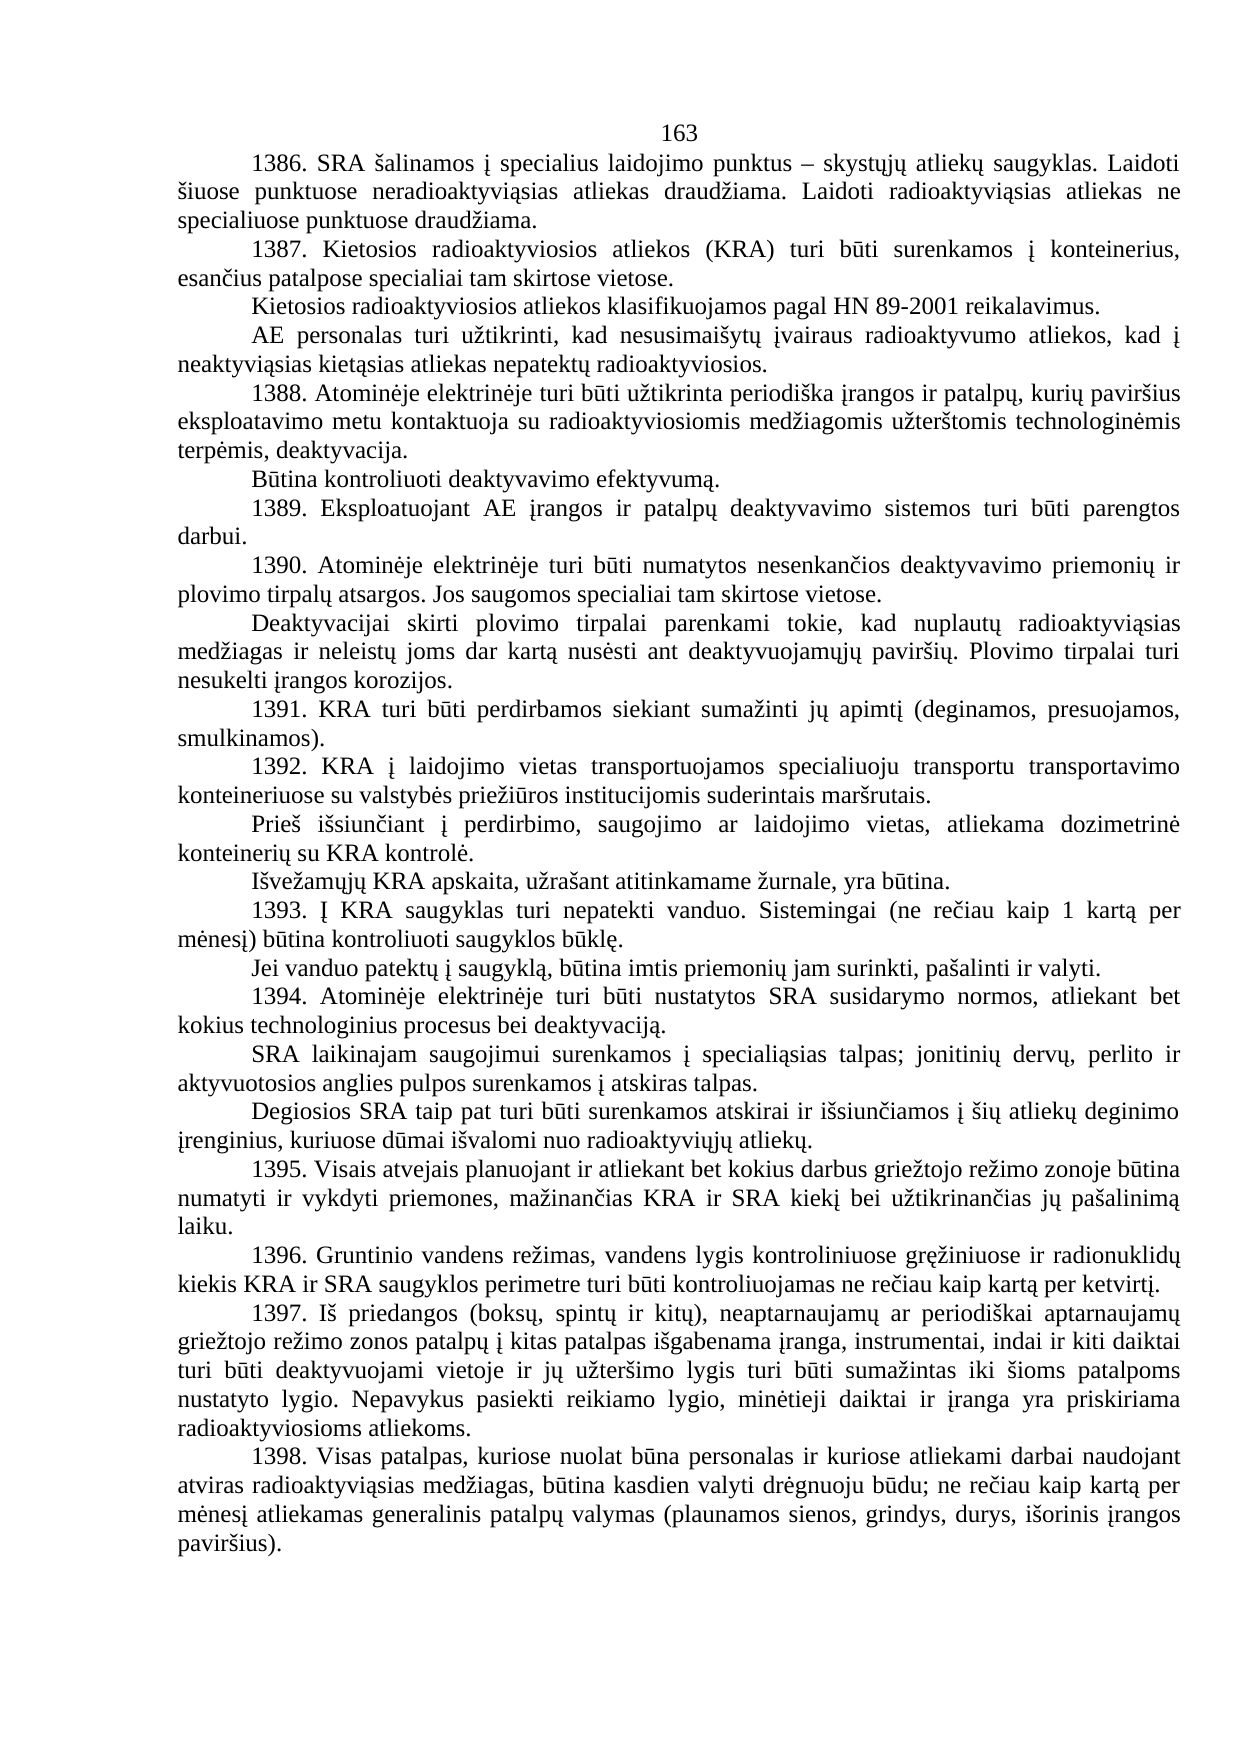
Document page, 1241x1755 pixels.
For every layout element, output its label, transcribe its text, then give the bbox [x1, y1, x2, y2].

text 1397. Iš priedangos (boksų, spintų ir kitų), neaptarnaujamų ar periodiškai aptarnaujamų griežtojo režimo zonos patalpų į kitas patalpas išgabenama įranga, instrumentai, indai ir kiti daiktai turi būti deaktyvuojami vietoje ir jų užteršimo lygis turi būti sumažintas iki šioms patalpoms nustatyto lygio. Nepavykus pasiekti reikiamo lygio, minėtieji daiktai ir įranga yra priskiriama radioaktyviosioms atliekoms. [177, 1298, 1181, 1441]
text 1391. KRA turi būti perdirbamos siekiant sumažinti jų apimtį (deginamos, presuojamos, smulkinamos). [177, 694, 1181, 751]
text Kietosios radioaktyviosios atliekos klasifikuojamos pagal HN 89-2001 reikalavimus. [177, 291, 1181, 320]
text Deaktyvacijai skirti plovimo tirpalai parenkami tokie, kad nuplautų radioaktyviąsias medžiagas ir neleistų joms dar kartą nusėsti ant deaktyvuojamųjų paviršių. Plovimo tirpalai turi nesukelti įrangos korozijos. [177, 608, 1181, 694]
text Išvežamųjų KRA apskaita, užrašant atitinkamame žurnale, yra būtina. [177, 866, 1181, 895]
text 1396. Gruntinio vandens režimas, vandens lygis kontroliniuose gręžiniuose ir radionuklidų kiekis KRA ir SRA saugyklos perimetre turi būti kontroliuojamas ne rečiau kaip kartą per ketvirtį. [177, 1240, 1181, 1298]
text Jei vanduo patektų į saugyklą, būtina imtis priemonių jam surinkti, pašalinti ir valyti. [177, 953, 1181, 981]
text SRA laikinajam saugojimui surenkamos į specialiąsias talpas; jonitinių dervų, perlito ir aktyvuotosios anglies pulpos surenkamos į atskiras talpas. [177, 1039, 1181, 1096]
text 1393. Į KRA saugyklas turi nepatekti vanduo. Sistemingai (ne rečiau kaip 1 kartą per mėnesį) būtina kontroliuoti saugyklos būklę. [177, 895, 1181, 953]
text AE personalas turi užtikrinti, kad nesusimaišytų įvairaus radioaktyvumo atliekos, kad į neaktyviąsias kietąsias atliekas nepatektų radioaktyviosios. [177, 320, 1181, 378]
text 1398. Visas patalpas, kuriose nuolat būna personalas ir kuriose atliekami darbai naudojant atviras radioaktyviąsias medžiagas, būtina kasdien valyti drėgnuoju būdu; ne rečiau kaip kartą per mėnesį atliekamas generalinis patalpų valymas (plaunamos sienos, grindys, durys, išorinis įrangos paviršius). [177, 1441, 1181, 1556]
text 1395. Visais atvejais planuojant ir atliekant bet kokius darbus griežtojo režimo zonoje būtina numatyti ir vykdyti priemones, mažinančias KRA ir SRA kiekį bei užtikrinančias jų pašalinimą laiku. [177, 1154, 1181, 1240]
text 1390. Atominėje elektrinėje turi būti numatytos nesenkančios deaktyvavimo priemonių ir plovimo tirpalų atsargos. Jos saugomos specialiai tam skirtose vietose. [177, 550, 1181, 608]
text Degiosios SRA taip pat turi būti surenkamos atskirai ir išsiunčiamos į šių atliekų deginimo įrenginius, kuriuose dūmai išvalomi nuo radioaktyviųjų atliekų. [177, 1096, 1181, 1154]
text 1394. Atominėje elektrinėje turi būti nustatytos SRA susidarymo normos, atliekant bet kokius technologinius procesus bei deaktyvaciją. [177, 981, 1181, 1039]
text 1386. SRA šalinamos į specialius laidojimo punktus – skystųjų atliekų saugyklas. Laidoti šiuose punktuose neradioaktyviąsias atliekas draudžiama. Laidoti radioaktyviąsias atliekas ne specialiuose punktuose draudžiama. [177, 148, 1181, 234]
text 1388. Atominėje elektrinėje turi būti užtikrinta periodiška įrangos ir patalpų, kurių paviršius eksploatavimo metu kontaktuoja su radioaktyviosiomis medžiagomis užterštomis technologinėmis terpėmis, deaktyvacija. [177, 378, 1181, 464]
text 1387. Kietosios radioaktyviosios atliekos (KRA) turi būti surenkamos į konteinerius, esančius patalpose specialiai tam skirtose vietose. [177, 234, 1181, 291]
text Prieš išsiunčiant į perdirbimo, saugojimo ar laidojimo vietas, atliekama dozimetrinė konteinerių su KRA kontrolė. [177, 809, 1181, 866]
text 1392. KRA į laidojimo vietas transportuojamos specialiuoju transportu transportavimo konteineriuose su valstybės priežiūros institucijomis suderintais maršrutais. [177, 751, 1181, 809]
text Būtina kontroliuoti deaktyvavimo efektyvumą. [177, 464, 1181, 493]
text 1389. Eksploatuojant AE įrangos ir patalpų deaktyvavimo sistemos turi būti parengtos darbui. [177, 493, 1181, 550]
